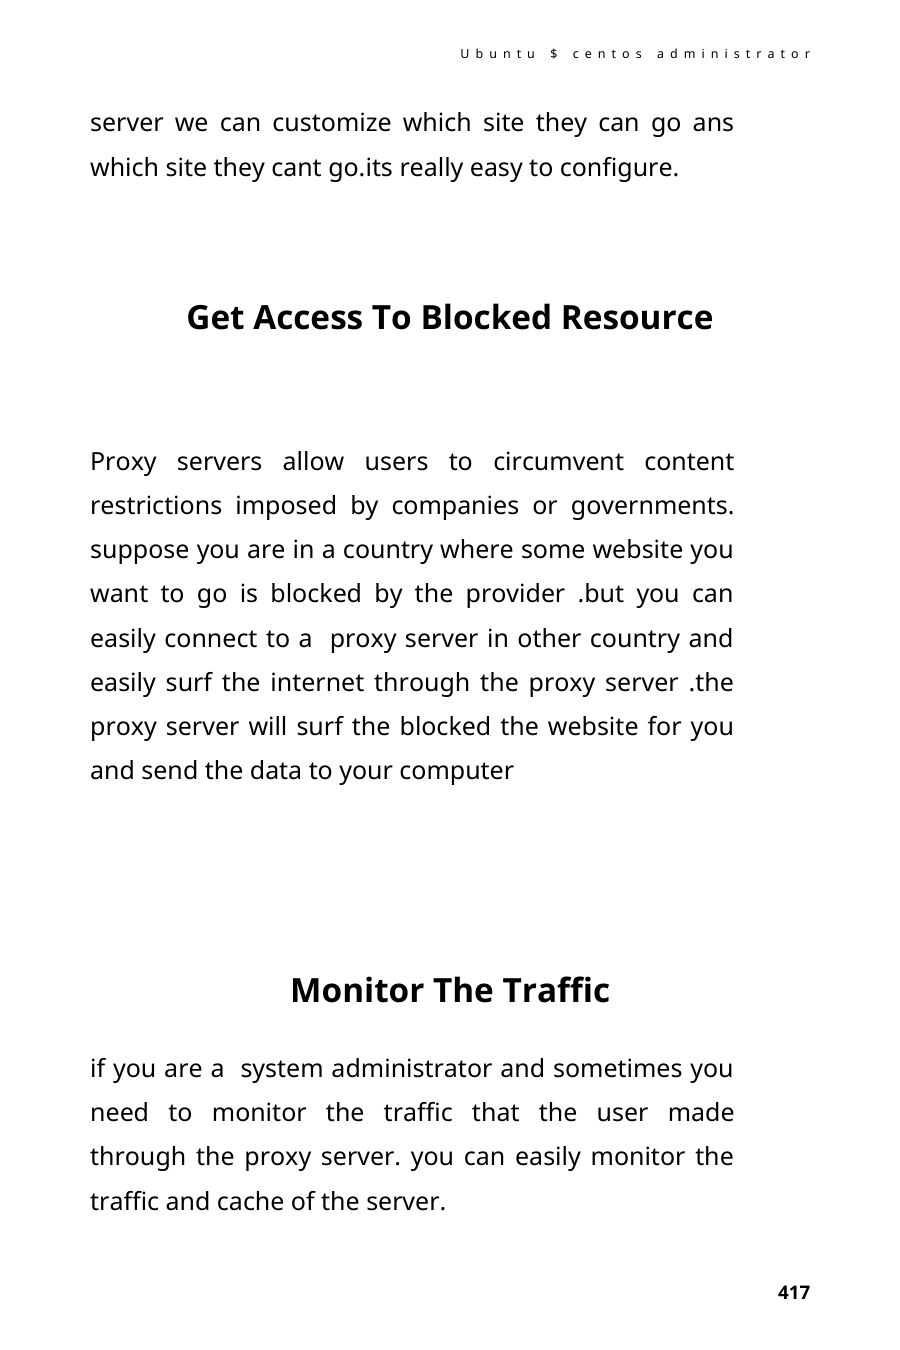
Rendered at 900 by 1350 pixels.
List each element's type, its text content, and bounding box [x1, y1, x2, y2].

text server we can customize which site they can go ans which site they cant go.its really easy to configure. [90, 105, 735, 183]
text Get Access To Blocked Resource [90, 293, 810, 339]
text Proxy servers allow users to circumvent content restrictions imposed by companies or governments. suppose you are in a country where some website you want to go is blocked by the provider .but you can easily connect to a proxy server in other country and easily surf the internet through the proxy server .the proxy server will surf the blocked the website for you and send the data to your computer [90, 443, 735, 787]
text if you are a system administrator and sometimes you need to monitor the traffic that the user made through the proxy server. you can easily monitor the traffic and cache of the server. [90, 1051, 735, 1217]
text Monitor The Traffic [90, 967, 810, 1012]
